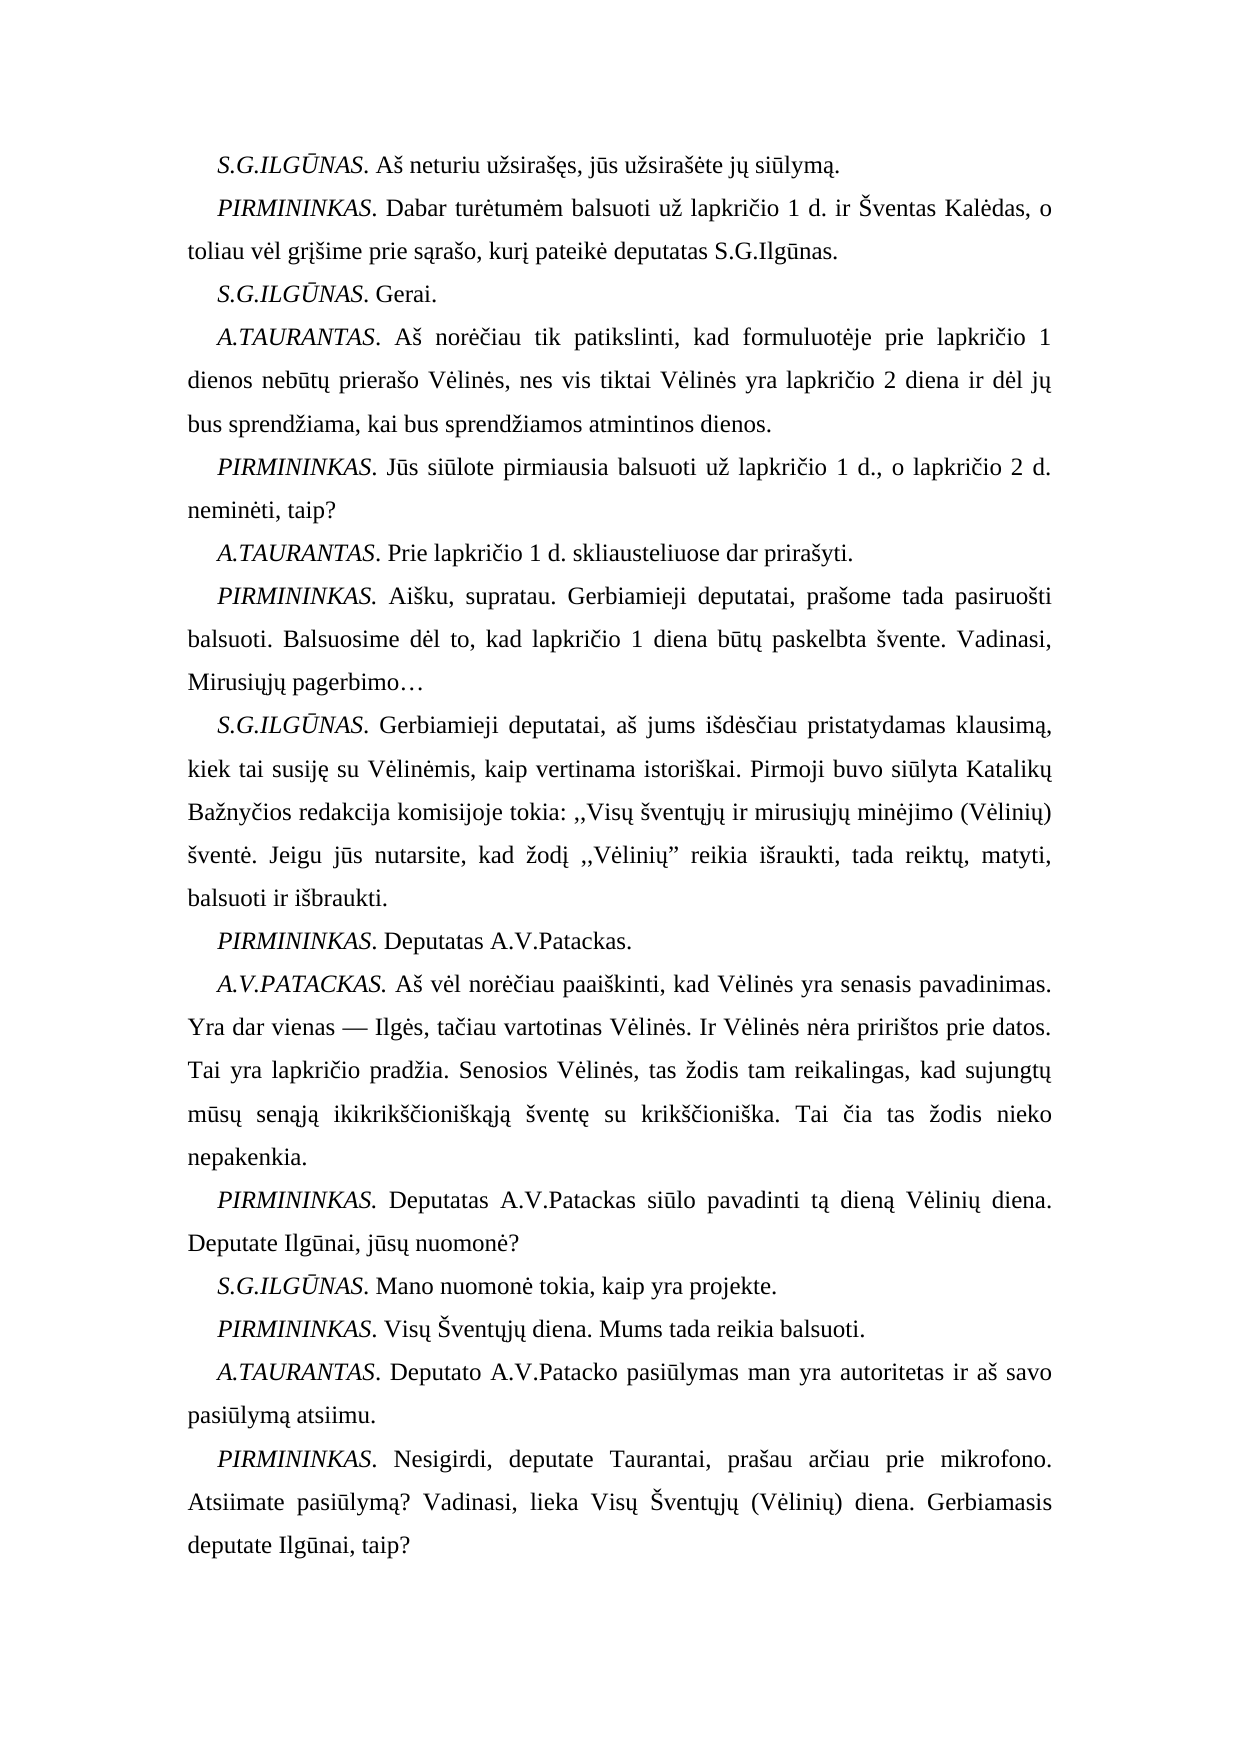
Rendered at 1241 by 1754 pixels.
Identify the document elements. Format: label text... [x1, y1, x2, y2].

text PIRMININKAS. Jūs siūlote pirmiausia balsuoti už lapkričio 1 d., o lapkričio 2 d. neminėti, taip? [187, 452, 1053, 524]
text PIRMININKAS. Nesigirdi, deputate Taurantai, prašau arčiau prie mikrofono. Atsiimate pasiūlymą? Vadinasi, lieka Visų Šventųjų (Vėlinių) diena. Gerbiamasis deputate Ilgūnai, taip? [187, 1444, 1053, 1559]
text PIRMININKAS. Deputatas A.V.Patackas siūlo pavadinti tą dieną Vėlinių diena. Deputate Ilgūnai, jūsų nuomonė? [187, 1185, 1053, 1257]
text A.TAURANTAS. Prie lapkričio 1 d. skliausteliuose dar prirašyti. [187, 538, 1053, 567]
text A.TAURANTAS. Deputato A.V.Patacko pasiūlymas man yra autoritetas ir aš savo pasiūlymą atsiimu. [187, 1357, 1053, 1429]
text PIRMININKAS. Deputatas A.V.Patackas. [187, 926, 1053, 955]
text PIRMININKAS. Dabar turėtumėm balsuoti už lapkričio 1 d. ir Šventas Kalėdas, o toliau vėl grįšime prie sąrašo, kurį pateikė deputatas S.G.Ilgūnas. [187, 193, 1053, 265]
text S.G.ILGŪNAS. Gerbiamieji deputatai, aš jums išdėsčiau pristatydamas klausimą, kiek tai susiję su Vėlinėmis, kaip vertinama istoriškai. Pirmoji buvo siūlyta Katalikų Bažnyčios redakcija komisijoje tokia: ,,Visų šventųjų ir mirusiųjų minėjimo (Vėlinių) šventė. Jeigu jūs nutarsite, kad žodį ,,Vėlinių” reikia išraukti, tada reiktų, matyti, balsuoti ir išbraukti. [187, 711, 1053, 912]
text PIRMININKAS. Aišku, supratau. Gerbiamieji deputatai, prašome tada pasiruošti balsuoti. Balsuosime dėl to, kad lapkričio 1 diena būtų paskelbta švente. Vadinasi, Mirusiųjų pagerbimo… [187, 581, 1053, 696]
text A.TAURANTAS. Aš norėčiau tik patikslinti, kad formuluotėje prie lapkričio 1 dienos nebūtų prierašo Vėlinės, nes vis tiktai Vėlinės yra lapkričio 2 diena ir dėl jų bus sprendžiama, kai bus sprendžiamos atmintinos dienos. [187, 322, 1053, 437]
text A.V.PATACKAS. Aš vėl norėčiau paaiškinti, kad Vėlinės yra senasis pavadinimas. Yra dar vienas — Ilgės, tačiau vartotinas Vėlinės. Ir Vėlinės nėra pririštos prie datos. Tai yra lapkričio pradžia. Senosios Vėlinės, tas žodis tam reikalingas, kad sujungtų mūsų senąją ikikrikščioniškąją šventę su krikščioniška. Tai čia tas žodis nieko nepakenkia. [187, 969, 1053, 1171]
text S.G.ILGŪNAS. Mano nuomonė tokia, kaip yra projekte. [187, 1271, 1053, 1300]
text S.G.ILGŪNAS. Gerai. [187, 279, 1053, 308]
text PIRMININKAS. Visų Šventųjų diena. Mums tada reikia balsuoti. [187, 1314, 1053, 1343]
text S.G.ILGŪNAS. Aš neturiu užsirašęs, jūs užsirašėte jų siūlymą. [187, 150, 1053, 179]
